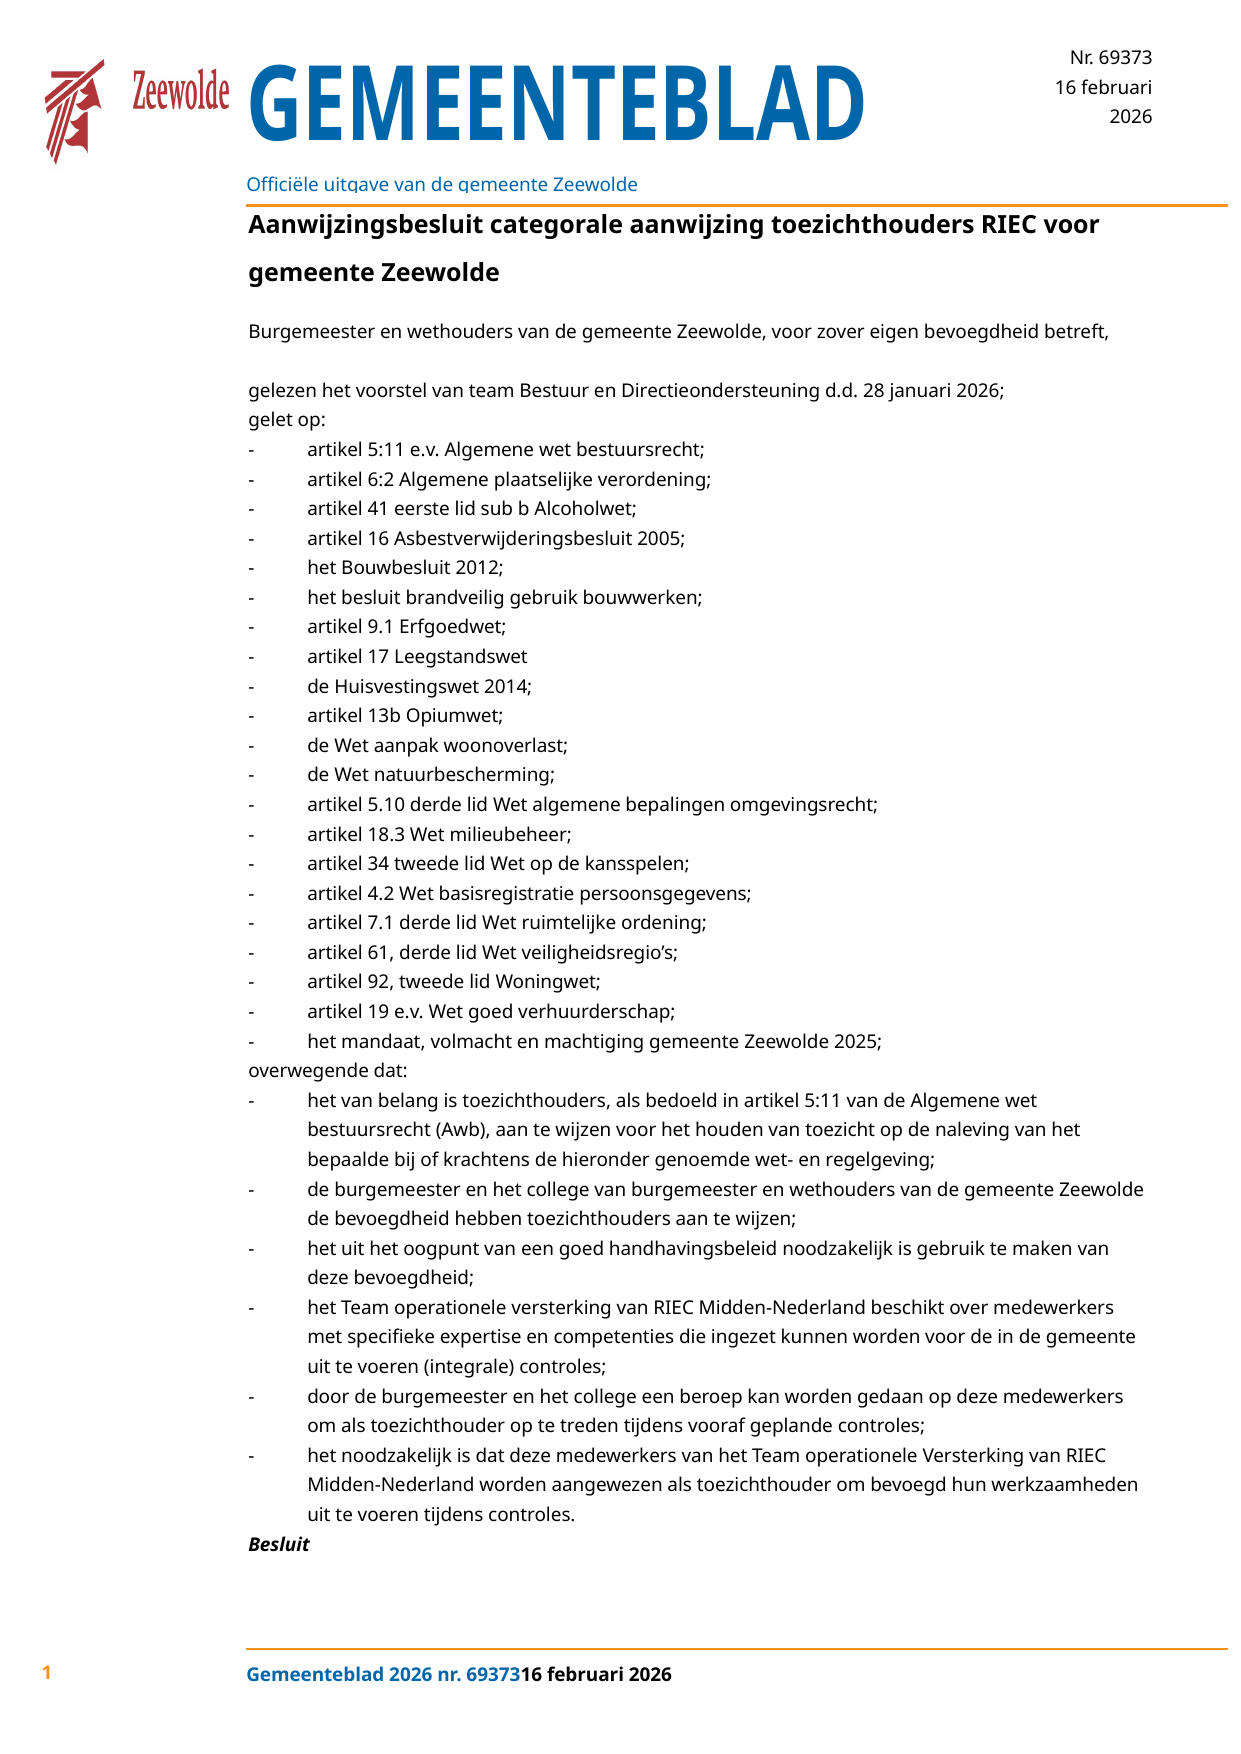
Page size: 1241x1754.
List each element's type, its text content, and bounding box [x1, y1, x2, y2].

list het besluit brandveilig gebruik bouwwerken; [248, 584, 1152, 610]
list door de burgemeester en het college een beroep kan worden gedaan op deze medewerkers om als toezichthouder op te treden tijdens vooraf geplande controles; [248, 1383, 1152, 1438]
text Aanwijzingsbesluit categorale aanwijzing toezichthouders RIEC voor gemeente Zeewolde [248, 207, 1152, 288]
list het uit het oogpunt van een goed handhavingsbeleid noodzakelijk is gebruik te maken van deze bevoegdheid; [248, 1235, 1152, 1290]
text gelet op: [248, 407, 1152, 432]
text gelezen het voorstel van team Bestuur en Directieondersteuning d.d. 28 januari 2026; [248, 377, 1152, 403]
list de Wet aanpak woonoverlast; [248, 732, 1152, 758]
list artikel 7.1 derde lid Wet ruimtelijke ordening; [248, 909, 1152, 935]
list artikel 92, tweede lid Woningwet; [248, 969, 1152, 994]
list artikel 19 e.v. Wet goed verhuurderschap; [248, 998, 1152, 1024]
text overwegende dat: [248, 1057, 1152, 1083]
list artikel 13b Opiumwet; [248, 702, 1152, 728]
list artikel 6:2 Algemene plaatselijke verordening; [248, 466, 1152, 492]
list de Huisvestingswet 2014; [248, 673, 1152, 699]
list artikel 16 Asbestverwijderingsbesluit 2005; [248, 525, 1152, 551]
list de burgemeester en het college van burgemeester en wethouders van de gemeente Zeewolde de bevoegdheid hebben toezichthouders aan te wijzen; [248, 1176, 1152, 1231]
list artikel 17 Leegstandswet [248, 643, 1152, 669]
list het Team operationele versterking van RIEC Midden-Nederland beschikt over medewerkers met specifieke expertise en competenties die ingezet kunnen worden voor de in de gemeente uit te voeren (integrale) controles; [248, 1294, 1152, 1379]
list artikel 5:11 e.v. Algemene wet bestuursrecht; [248, 436, 1152, 462]
text Besluit [248, 1531, 1152, 1557]
list artikel 5.10 derde lid Wet algemene bepalingen omgevingsrecht; [248, 791, 1152, 817]
list artikel 61, derde lid Wet veiligheidsregio’s; [248, 939, 1152, 965]
list het van belang is toezichthouders, als bedoeld in artikel 5:11 van de Algemene wet bestuursrecht (Awb), aan te wijzen voor het houden van toezicht op de naleving van het bepaalde bij of krachtens de hieronder genoemde wet- en regelgeving; [248, 1087, 1152, 1172]
list het noodzakelijk is dat deze medewerkers van het Team operationele Versterking van RIEC Midden-Nederland worden aangewezen als toezichthouder om bevoegd hun werkzaamheden uit te voeren tijdens controles. [248, 1442, 1152, 1527]
picture [41, 47, 231, 172]
list artikel 9.1 Erfgoedwet; [248, 614, 1152, 639]
text Burgemeester en wethouders van de gemeente Zeewolde, voor zover eigen bevoegdheid betreft, [248, 318, 1152, 344]
list artikel 4.2 Wet basisregistratie persoonsgegevens; [248, 880, 1152, 906]
list het Bouwbesluit 2012; [248, 554, 1152, 580]
list artikel 34 tweede lid Wet op de kansspelen; [248, 850, 1152, 876]
list artikel 18.3 Wet milieubeheer; [248, 821, 1152, 847]
list de Wet natuurbescherming; [248, 762, 1152, 787]
list het mandaat, volmacht en machtiging gemeente Zeewolde 2025; [248, 1028, 1152, 1054]
list artikel 41 eerste lid sub b Alcoholwet; [248, 495, 1152, 521]
